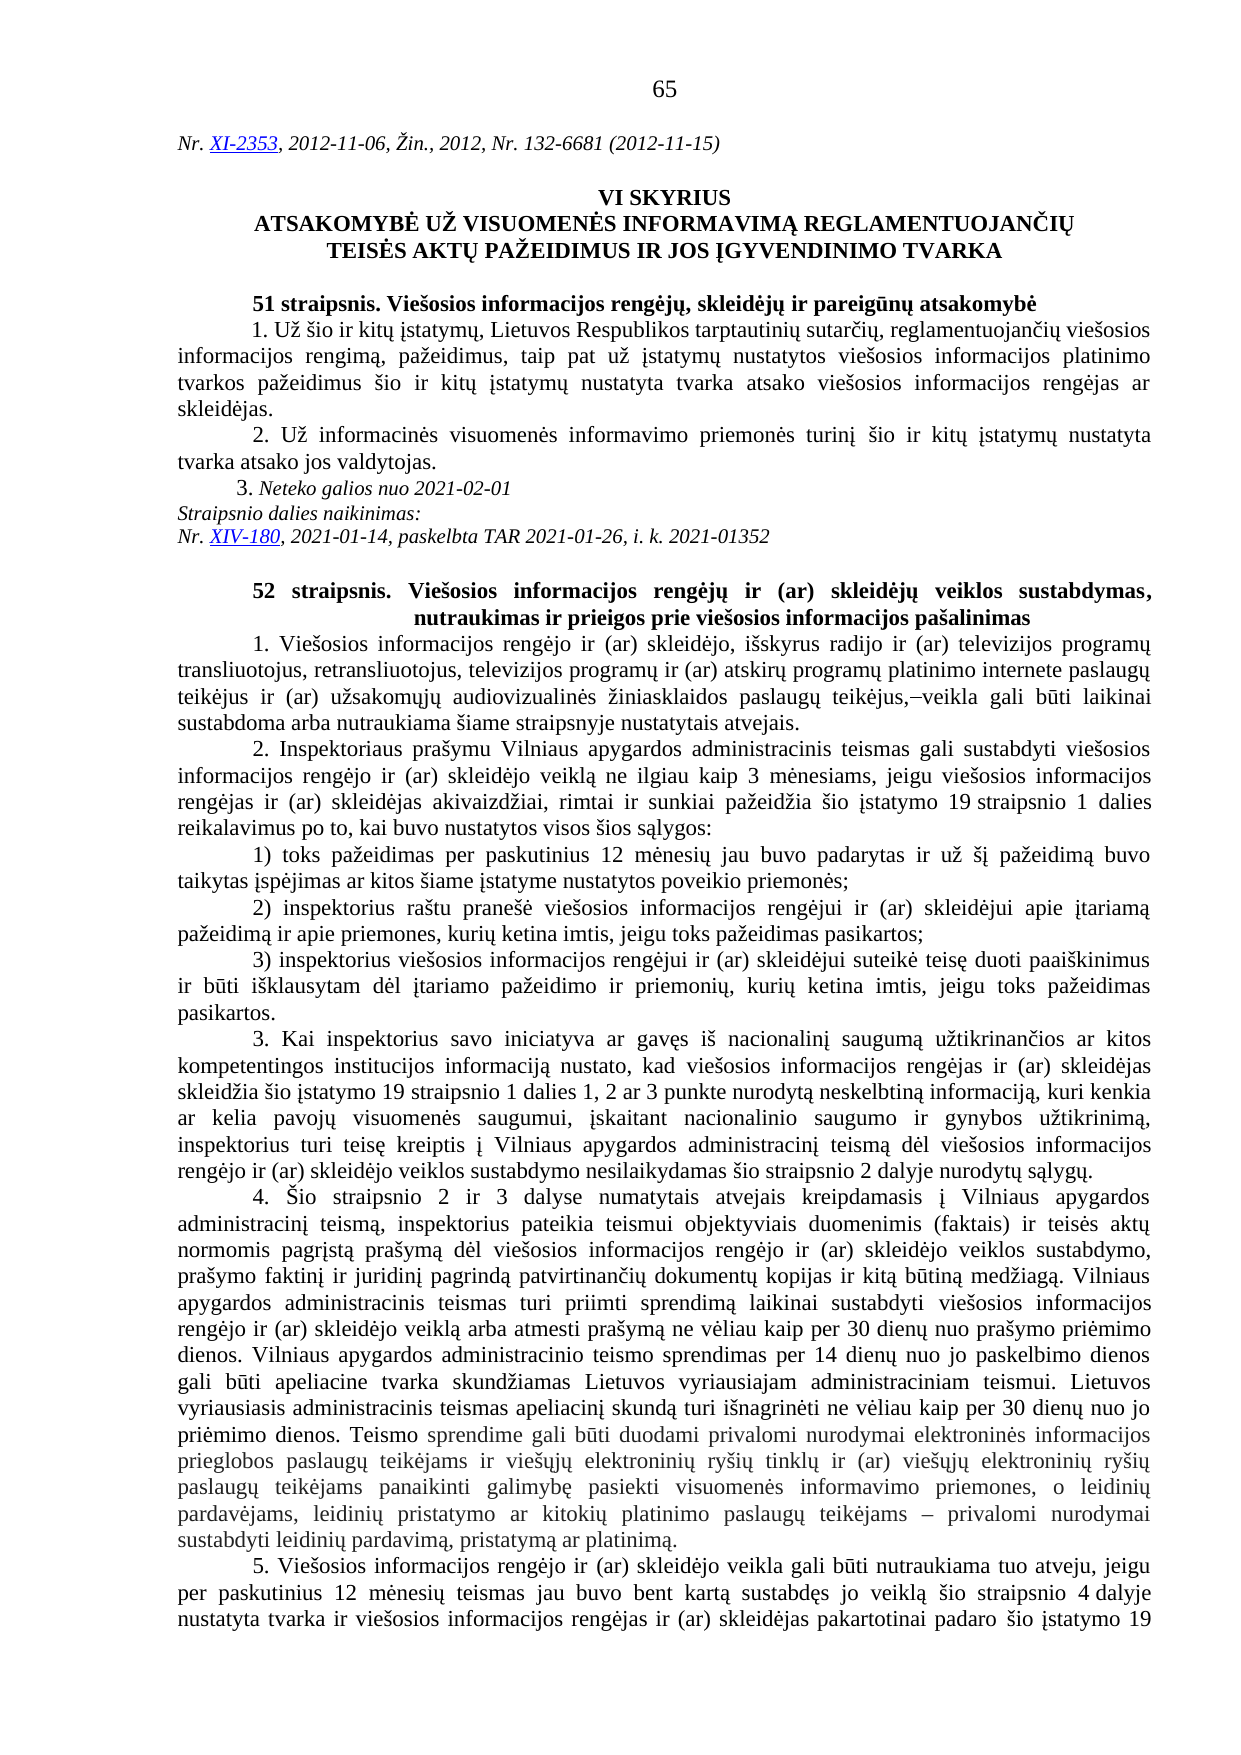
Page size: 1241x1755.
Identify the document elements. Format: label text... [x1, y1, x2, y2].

text 52 straipsnis. Viešosios informacijos rengėjų ir (ar) skleidėjų veiklos sustabdymas, nutraukimas ir prieigos prie viešosios informacijos pašalinimas [252, 577, 1152, 630]
text 3. Kai inspektorius savo iniciatyva ar gavęs iš nacionalinį saugumą užtikrinančios ar kitos kompetentingos institucijos informaciją nustato, kad viešosios informacijos rengėjas ir (ar) skleidėjas skleidžia šio įstatymo 19 straipsnio 1 dalies 1, 2 ar 3 punkte nurodytą neskelbtiną informaciją, kuri kenkia ar kelia pavojų visuomenės saugumui, įskaitant nacionalinio saugumo ir gynybos užtikrinimą, inspektorius turi teisę kreiptis į Vilniaus apygardos administracinį teismą dėl viešosios informacijos rengėjo ir (ar) skleidėjo veiklos sustabdymo nesilaikydamas šio straipsnio 2 dalyje nurodytų sąlygų. [177, 1025, 1152, 1183]
text Nr. XIV-180, 2021-01-14, paskelbta TAR 2021-01-26, i. k. 2021-01352 [177, 524, 1152, 548]
text Nr. XI-2353, 2012-11-06, Žin., 2012, Nr. 132-6681 (2012-11-15) [177, 131, 1152, 155]
text 2. Inspektoriaus prašymu Vilniaus apygardos administracinis teismas gali sustabdyti viešosios informacijos rengėjo ir (ar) skleidėjo veiklą ne ilgiau kaip 3 mėnesiams, jeigu viešosios informacijos rengėjas ir (ar) skleidėjas akivaizdžiai, rimtai ir sunkiai pažeidžia šio įstatymo 19 straipsnio 1 dalies reikalavimus po to, kai buvo nustatytos visos šios sąlygos: [177, 735, 1152, 841]
text Straipsnio dalies naikinimas: [177, 500, 1152, 524]
text 4. Šio straipsnio 2 ir 3 dalyse numatytais atvejais kreipdamasis į Vilniaus apygardos administracinį teismą, inspektorius pateikia teismui objektyviais duomenimis (faktais) ir teisės aktų normomis pagrįstą prašymą dėl viešosios informacijos rengėjo ir (ar) skleidėjo veiklos sustabdymo, prašymo faktinį ir juridinį pagrindą patvirtinančių dokumentų kopijas ir kitą būtiną medžiagą. Vilniaus apygardos administracinis teismas turi priimti sprendimą laikinai sustabdyti viešosios informacijos rengėjo ir (ar) skleidėjo veiklą arba atmesti prašymą ne vėliau kaip per 30 dienų nuo prašymo priėmimo dienos. Vilniaus apygardos administracinio teismo sprendimas per 14 dienų nuo jo paskelbimo dienos gali būti apeliacine tvarka skundžiamas Lietuvos vyriausiajam administraciniam teismui. Lietuvos vyriausiasis administracinis teismas apeliacinį skundą turi išnagrinėti ne vėliau kaip per 30 dienų nuo jo priėmimo dienos. Teismo sprendime gali būti duodami privalomi nurodymai elektroninės informacijos prieglobos paslaugų teikėjams ir viešųjų elektroninių ryšių tinklų ir (ar) viešųjų elektroninių ryšių paslaugų teikėjams panaikinti galimybę pasiekti visuomenės informavimo priemones, o leidinių pardavėjams, leidinių pristatymo ar kitokių platinimo paslaugų teikėjams – privalomi nurodymai sustabdyti leidinių pardavimą, pristatymą ar platinimą. [177, 1183, 1152, 1552]
text 5. Viešosios informacijos rengėjo ir (ar) skleidėjo veikla gali būti nutraukiama tuo atveju, jeigu per paskutinius 12 mėnesių teismas jau buvo bent kartą sustabdęs jo veiklą šio straipsnio 4 dalyje nustatyta tvarka ir viešosios informacijos rengėjas ir (ar) skleidėjas pakartotinai padaro šio įstatymo 19 [177, 1552, 1152, 1631]
text 2. Už informacinės visuomenės informavimo priemonės turinį šio ir kitų įstatymų nustatyta tvarka atsako jos valdytojas. [177, 421, 1152, 474]
subtitle TEISĖS AKTŲ PAŽEIDIMUS IR JOS ĮGYVENDINIMO TVARKA [177, 237, 1152, 263]
text 2) inspektorius raštu pranešė viešosios informacijos rengėjui ir (ar) skleidėjui apie įtariamą pažeidimą ir apie priemones, kurių ketina imtis, jeigu toks pažeidimas pasikartos; [177, 893, 1152, 946]
text 1) toks pažeidimas per paskutinius 12 mėnesių jau buvo padarytas ir už šį pažeidimą buvo taikytas įspėjimas ar kitos šiame įstatyme nustatytos poveikio priemonės; [177, 841, 1152, 893]
subtitle ATSAKOMYBĖ UŽ VISUOMENĖS INFORMAVIMĄ REGLAMENTUOJANČIŲ [177, 211, 1152, 237]
subtitle VI SKYRIUS [177, 184, 1152, 211]
text 1. Viešosios informacijos rengėjo ir (ar) skleidėjo, išskyrus radijo ir (ar) televizijos programų transliuotojus, retransliuotojus, televizijos programų ir (ar) atskirų programų platinimo internete paslaugų teikėjus ir (ar) užsakomųjų audiovizualinės žiniasklaidos paslaugų teikėjus, veikla gali būti laikinai sustabdoma arba nutraukiama šiame straipsnyje nustatytais atvejais. [177, 630, 1152, 735]
text 3. Neteko galios nuo 2021-02-01 [177, 474, 1152, 500]
text 51 straipsnis. Viešosios informacijos rengėjų, skleidėjų ir pareigūnų atsakomybė [252, 289, 1152, 316]
text 3) inspektorius viešosios informacijos rengėjui ir (ar) skleidėjui suteikė teisę duoti paaiškinimus ir būti išklausytam dėl įtariamo pažeidimo ir priemonių, kurių ketina imtis, jeigu toks pažeidimas pasikartos. [177, 946, 1152, 1025]
text 1. Už šio ir kitų įstatymų, Lietuvos Respublikos tarptautinių sutarčių, reglamentuojančių viešosios informacijos rengimą, pažeidimus, taip pat už įstatymų nustatytos viešosios informacijos platinimo tvarkos pažeidimus šio ir kitų įstatymų nustatyta tvarka atsako viešosios informacijos rengėjas ar skleidėjas. [177, 316, 1152, 421]
